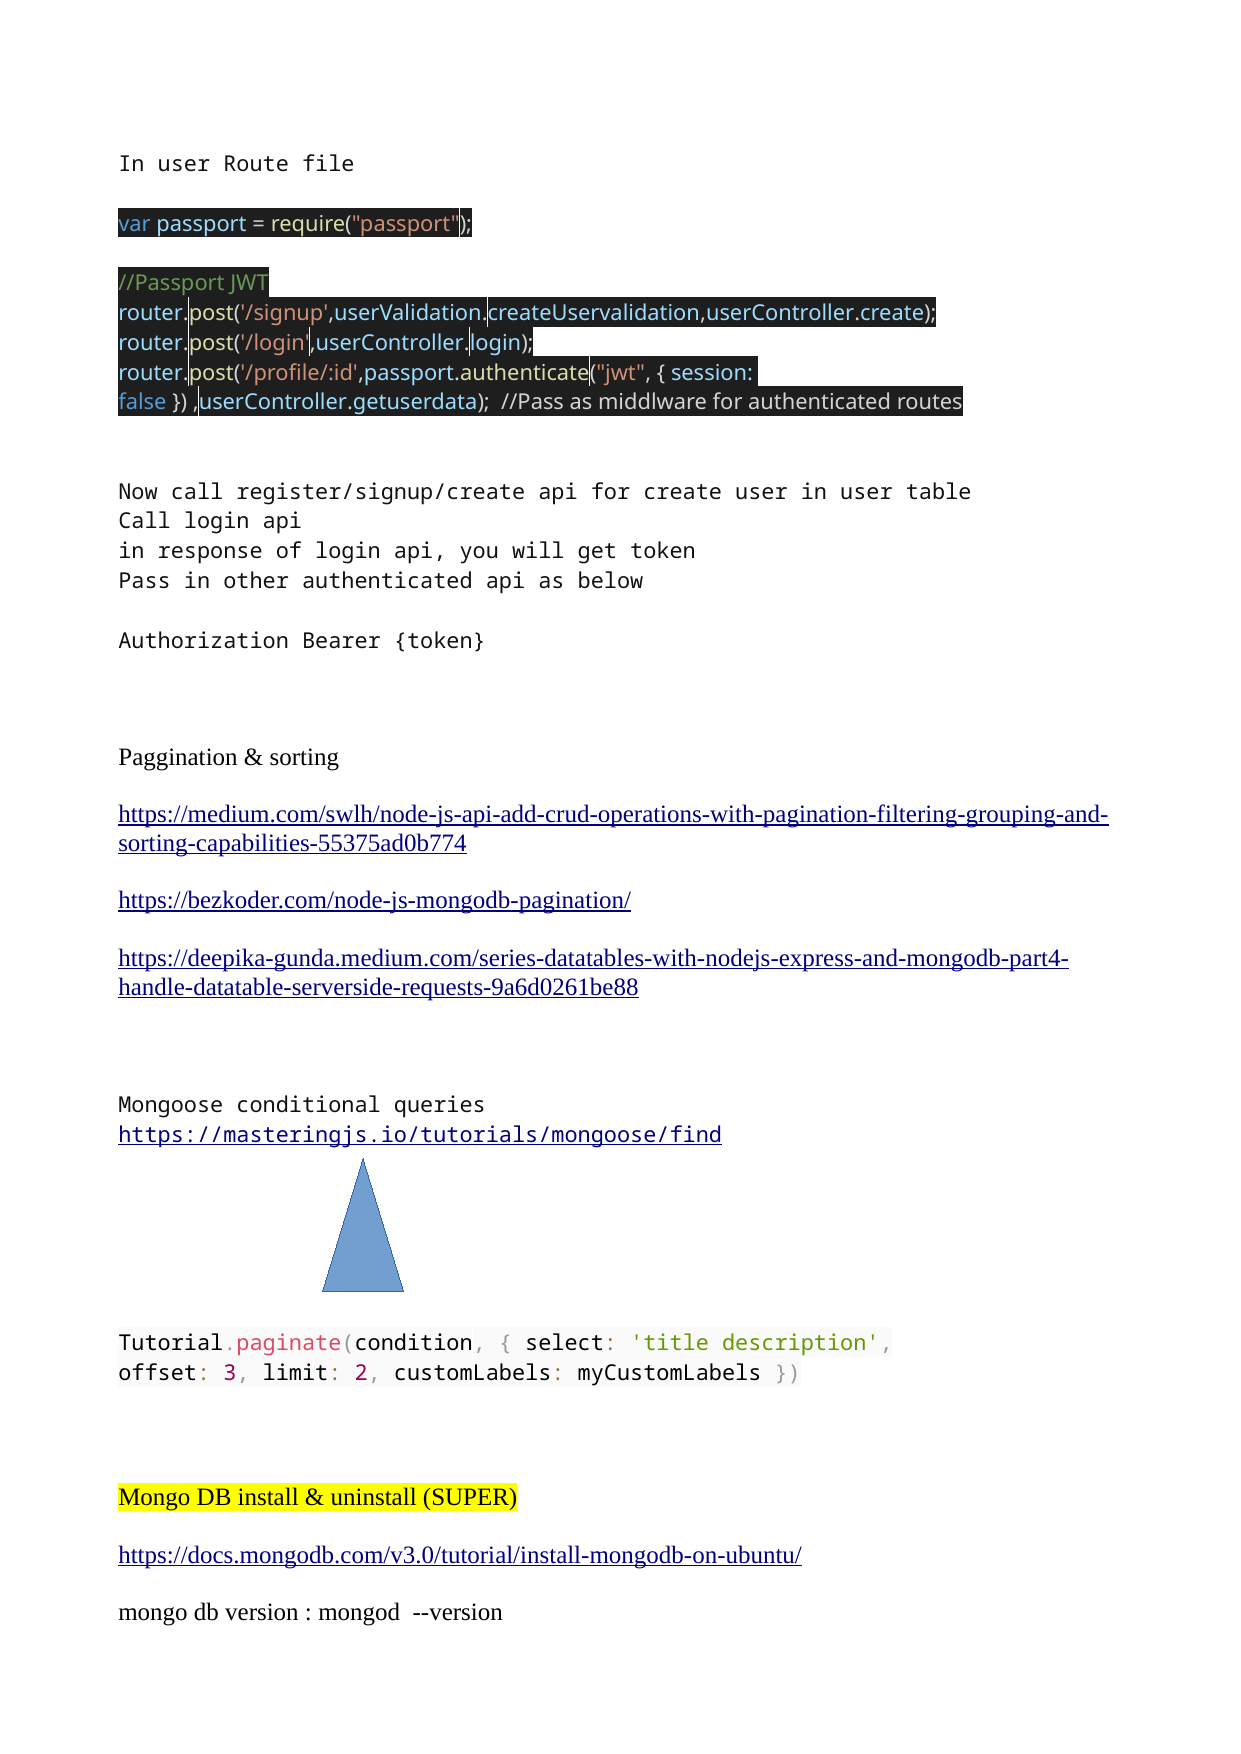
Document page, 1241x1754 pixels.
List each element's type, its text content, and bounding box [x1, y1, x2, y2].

text router.post('/signup',userValidation.createUservalidation,userController.create); [118, 297, 1122, 327]
text offset: 3, limit: 2, customLabels: myCustomLabels }) [118, 1357, 1122, 1387]
text router.post('/login',userController.login); [118, 327, 1122, 356]
text https://deepika-gunda.medium.com/series-datatables-with-nodejs-express-and-mongodb-part4-handle-datatable-serverside-requests-9a6d0261be88 [118, 943, 1122, 1000]
text in response of login api, you will get token [118, 535, 1122, 565]
text Paggination & sorting [118, 742, 1122, 770]
text Mongo DB install & uninstall (SUPER) [118, 1482, 1122, 1511]
text Mongoose conditional queries [118, 1089, 1122, 1118]
text var passport = require("passport"); [118, 207, 1122, 237]
text https://docs.mongodb.com/v3.0/tutorial/install-mongodb-on-ubuntu/ [118, 1540, 1122, 1569]
text //Passport JWT [118, 267, 1122, 297]
text Call login api [118, 505, 1122, 535]
text https://medium.com/swlh/node-js-api-add-crud-operations-with-pagination-filtering-grouping-and-sorting-capabilities-55375ad0b774 [118, 799, 1122, 857]
text router.post('/profile/:id',passport.authenticate("jwt", { session: false }) ,userController.getuserdata); //Pass as middlware for authenticated routes [118, 356, 1122, 416]
text Tutorial.paginate(condition, { select: 'title description', [118, 1327, 1122, 1357]
text https://bezkoder.com/node-js-mongodb-pagination/ [118, 885, 1122, 914]
text Now call register/signup/create api for create user in user table [118, 476, 1122, 505]
text https://masteringjs.io/tutorials/mongoose/find [118, 1118, 1122, 1148]
text In user Route file [118, 148, 1122, 178]
text Pass in other authenticated api as below [118, 565, 1122, 595]
text mongo db version : mongod --version [118, 1597, 1122, 1626]
text Authorization Bearer {token} [118, 624, 1122, 654]
